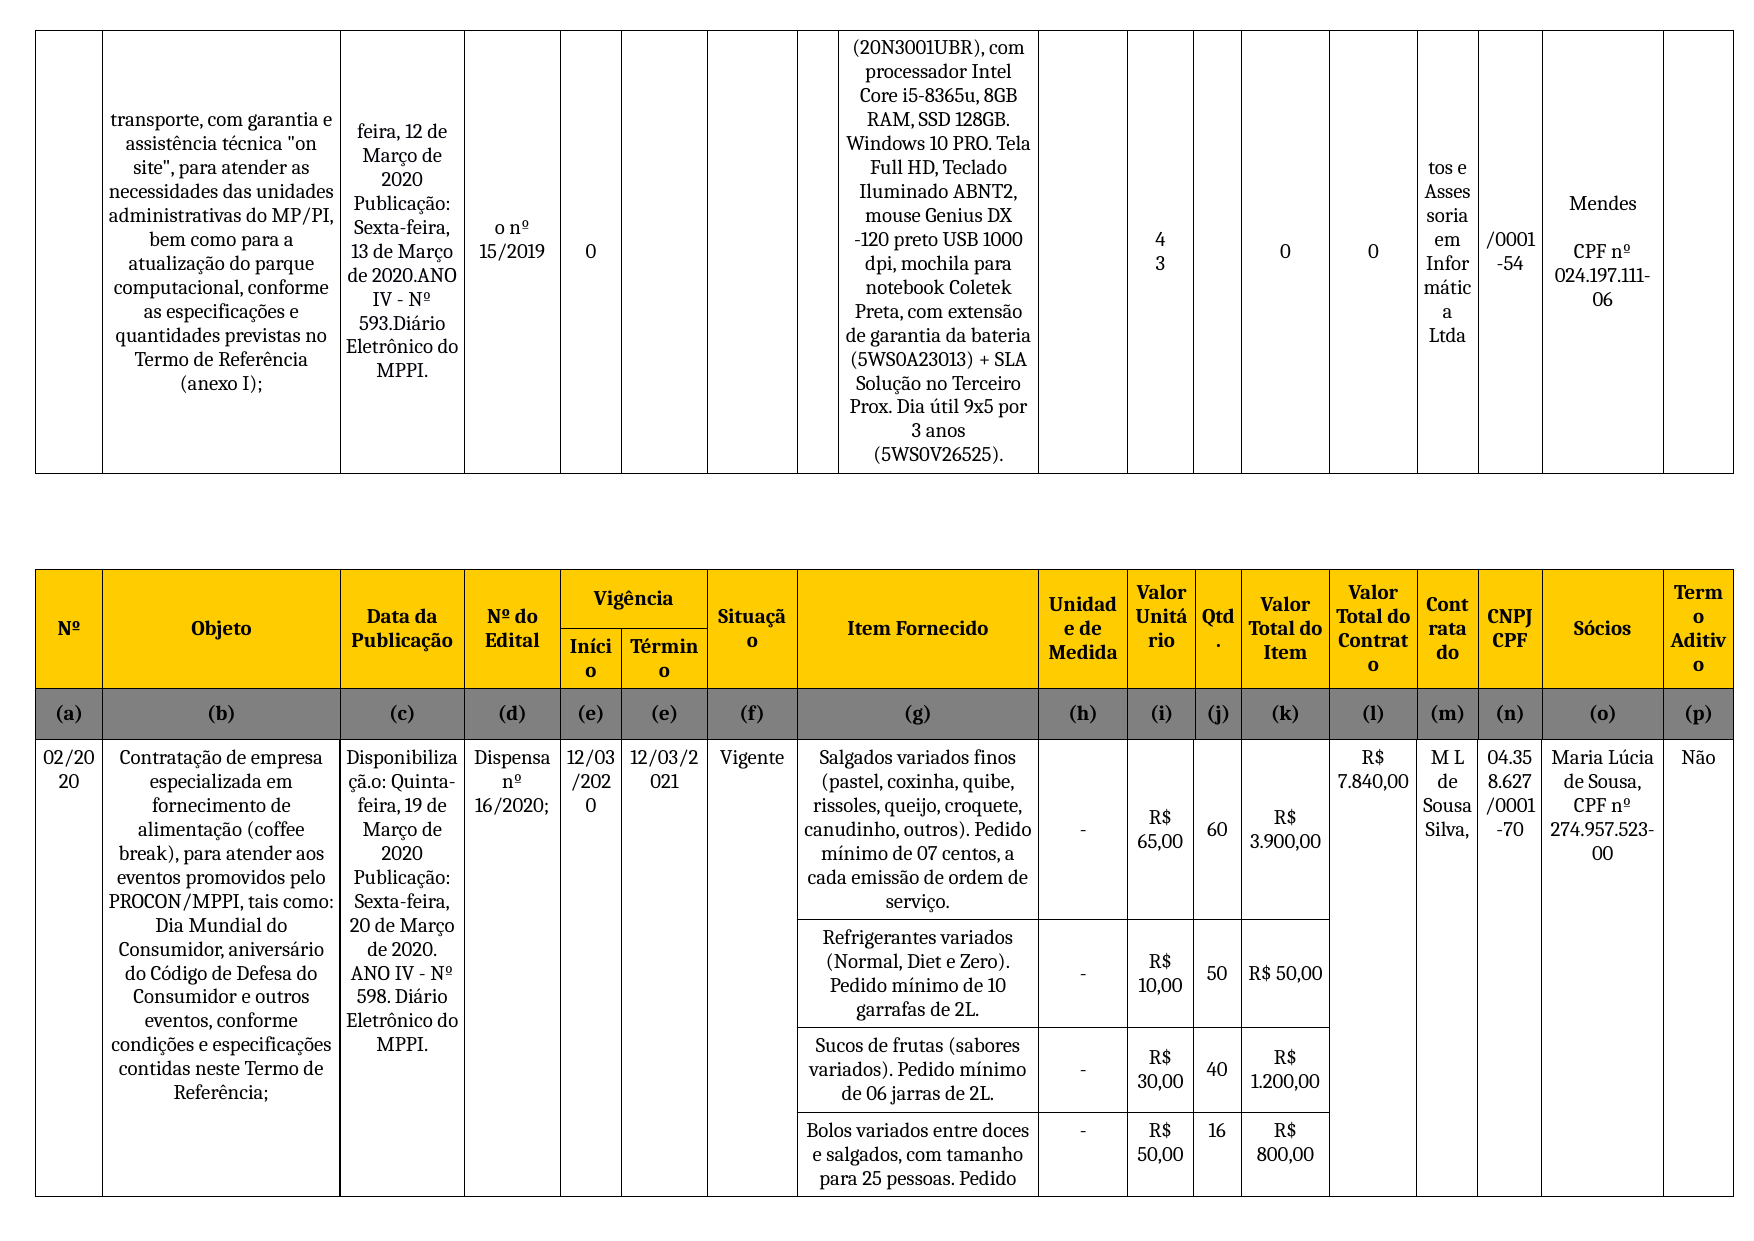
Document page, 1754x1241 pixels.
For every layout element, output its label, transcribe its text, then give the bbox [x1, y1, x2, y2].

table_cell 12/03/2020 [561, 740, 621, 1196]
table_cell transporte, com garantia e assistência técnica "on site", para atender as necessidades das unidades administrativas do MP/PI, bem como para a atualização do parque computacional, conforme as especificações e quantidades previstas no Termo de Referência (anexo I); [103, 31, 340, 473]
table_cell 4 3 [1128, 31, 1193, 473]
table_header Situação [708, 570, 797, 688]
table_cell Refrigerantes variados (Normal, Diet e Zero). Pedido mínimo de 10 garrafas de 2L. [798, 920, 1038, 1027]
table_header Valor Total do Item [1242, 570, 1329, 688]
table_cell R$ 65,00 [1128, 740, 1193, 919]
table_header Contratado [1418, 570, 1478, 688]
table_cell Vigente [708, 740, 797, 1196]
table_cell R$ 50,00 [1128, 1113, 1193, 1196]
table_cell (k) [1242, 689, 1329, 739]
table_cell 40 [1194, 1028, 1241, 1112]
table_cell 0 [1330, 31, 1417, 473]
table_cell Término [622, 629, 707, 688]
table_cell feira, 12 de Março de 2020 Publicação: Sexta-feira, 13 de Março de 2020.ANO IV - Nº 593.Diário Eletrônico do MPPI. [341, 31, 464, 473]
table_cell 02/2020 [36, 740, 102, 1196]
table_cell R$ 30,00 [1128, 1028, 1193, 1112]
table_cell [1039, 31, 1127, 473]
table_cell [1194, 31, 1241, 473]
table_cell Não [1664, 740, 1733, 1196]
table_cell R$ 10,00 [1128, 920, 1193, 1027]
table_cell Dispensa nº 16/2020; [465, 740, 560, 1196]
table_cell 60 [1194, 740, 1241, 919]
table_cell Contratação de empresa especializada em fornecimento de alimentação (coffee break), para atender aos eventos promovidos pelo PROCON/MPPI, tais como: Dia Mundial do Consumidor, aniversário do Código de Defesa do Consumidor e outros eventos, conforme condições e especificações contidas neste Termo de Referência; [103, 740, 339, 1196]
table_header Sócios [1543, 570, 1663, 688]
table_cell [36, 31, 102, 473]
table_cell tos e Assessoria em Informática Ltda [1418, 31, 1478, 473]
table_header Vigência [561, 570, 707, 628]
table_cell - [1039, 920, 1127, 1027]
table_cell Mendes CPF nº 024.197.111-06 [1543, 31, 1663, 473]
table_cell R$ 3.900,00 [1242, 740, 1329, 919]
table_cell (20N3001UBR), com processador Intel Core i5-8365u, 8GB RAM, SSD 128GB. Windows 10 PRO. Tela Full HD, Teclado Iluminado ABNT2, mouse Genius DX -120 preto USB 1000 dpi, mochila para notebook Coletek Preta, com extensão de garantia da bateria (5WS0A23013) + SLA Solução no Terceiro Prox. Dia útil 9x5 por 3 anos (5WS0V26525). [839, 31, 1038, 473]
table_cell Salgados variados finos (pastel, coxinha, quibe, rissoles, queijo, croquete, canudinho, outros). Pedido mínimo de 07 centos, a cada emissão de ordem de serviço. [798, 740, 1038, 919]
table_cell M L de Sousa Silva, [1417, 740, 1477, 1196]
table_cell 0 [561, 31, 621, 473]
table_cell [1664, 31, 1733, 473]
table_cell 16 [1194, 1113, 1241, 1196]
table_cell (p) [1664, 689, 1733, 739]
table_cell 12/03/2021 [622, 740, 707, 1196]
table_cell - [1039, 740, 1127, 919]
table_cell - [1039, 1028, 1127, 1112]
table_cell - [1039, 1113, 1127, 1196]
table_header Objeto [103, 570, 340, 688]
table_header Data da Publicação [341, 570, 464, 688]
table_cell (f) [708, 689, 797, 739]
table_cell R$ 1.200,00 [1242, 1028, 1329, 1112]
table_cell 04.358.627/0001-70 [1478, 740, 1541, 1196]
table_cell (m) [1418, 689, 1478, 739]
table_cell (o) [1543, 689, 1663, 739]
table_cell R$ 800,00 [1242, 1113, 1329, 1196]
table_header Item Fornecido [798, 570, 1038, 688]
table_cell (g) [798, 689, 1038, 739]
table_cell [622, 31, 707, 473]
table_cell Disponibilizaçã.o: Quinta-feira, 19 de Março de 2020 Publicação: Sexta-feira, 20 de Março de 2020. ANO IV - Nº 598. Diário Eletrônico do MPPI. [341, 740, 464, 1196]
table_cell Sucos de frutas (sabores variados). Pedido mínimo de 06 jarras de 2L. [798, 1028, 1038, 1112]
table_header Unidade de Medida [1039, 570, 1127, 688]
table_cell (e) [561, 689, 621, 739]
table_header CNPJ CPF [1479, 570, 1542, 688]
table_cell Início [561, 629, 621, 688]
table_cell /0001-54 [1479, 31, 1542, 473]
table_header Termo Aditivo [1664, 570, 1733, 688]
table_cell (a) [36, 689, 102, 739]
table_cell o nº 15/2019 [465, 31, 560, 473]
table_cell 50 [1194, 920, 1241, 1027]
table_cell Maria Lúcia de Sousa, CPF nº 274.957.523-00 [1542, 740, 1663, 1196]
table_cell (i) [1128, 689, 1195, 739]
table_cell (d) [465, 689, 560, 739]
table_header Nº [36, 570, 102, 688]
table_cell R$ 7.840,00 [1330, 740, 1416, 1196]
table_cell Bolos variados entre doces e salgados, com tamanho para 25 pessoas. Pedido [798, 1113, 1038, 1196]
table_cell (j) [1196, 689, 1241, 739]
table_cell [708, 31, 797, 473]
table_cell (l) [1330, 689, 1417, 739]
table_cell (n) [1479, 689, 1542, 739]
table_cell 0 [1242, 31, 1329, 473]
table_cell R$ 50,00 [1242, 920, 1329, 1027]
table_header Valor Unitário [1128, 570, 1195, 688]
table_header Valor Total do Contrato [1330, 570, 1417, 688]
table_header Qtd. [1196, 570, 1241, 688]
table_cell (c) [341, 689, 464, 739]
table_cell (h) [1039, 689, 1127, 739]
table_cell (e) [622, 689, 707, 739]
table_cell [798, 31, 838, 473]
table_cell (b) [103, 689, 340, 739]
table_header Nº do Edital [465, 570, 560, 688]
